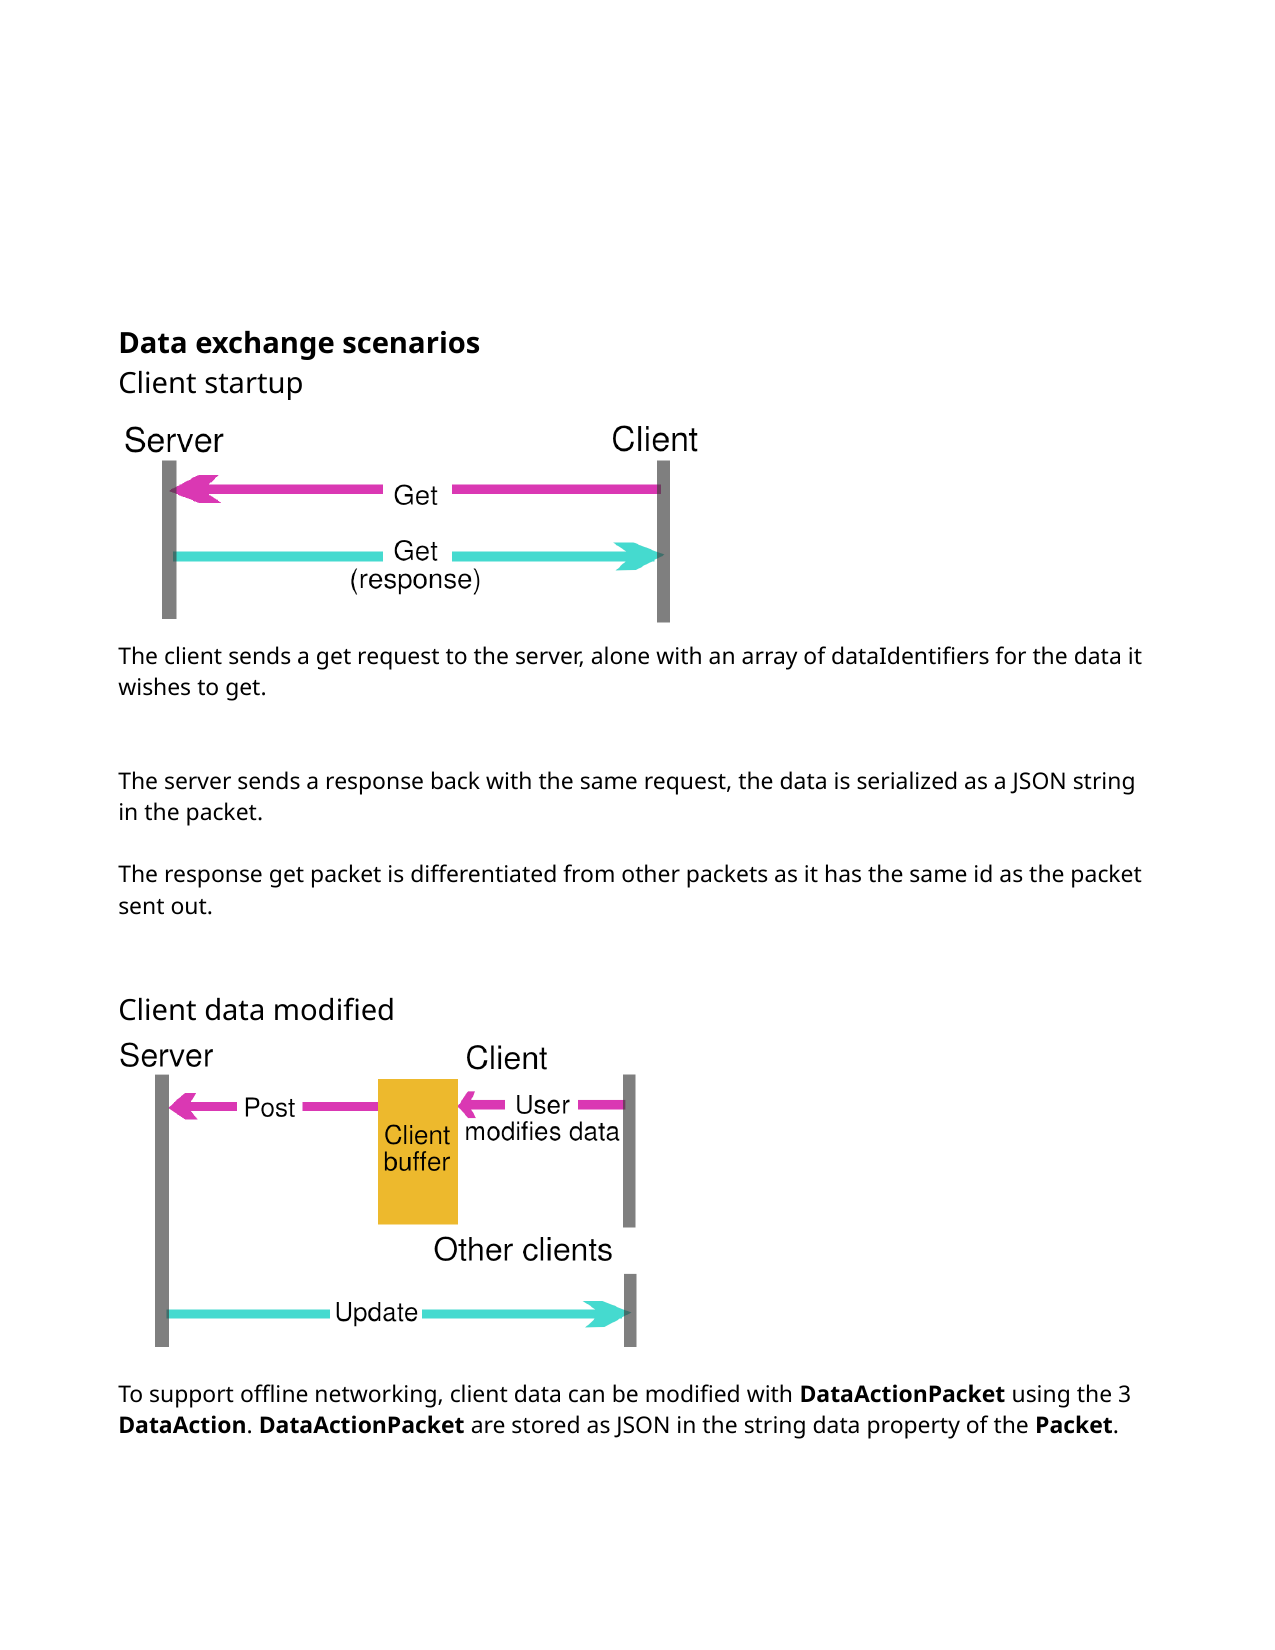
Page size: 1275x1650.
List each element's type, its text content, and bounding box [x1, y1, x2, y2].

picture [85, 418, 721, 640]
text Client startup [118, 362, 1157, 402]
text Client data modified [118, 989, 1157, 1029]
text Data exchange scenarios [118, 322, 1157, 362]
picture [102, 1037, 656, 1347]
text The server sends a response back with the same request, the data is serialized as a JSON string in the packet. [118, 765, 1157, 827]
text The response get packet is differentiated from other packets as it has the same id as the packet sent out. [118, 858, 1157, 921]
text The client sends a get request to the server, alone with an array of dataIdentifiers for the data it wishes to get. [118, 402, 1157, 702]
text To support offline networking, client data can be modified with DataActionPacket using the 3 DataAction. DataActionPacket are stored as JSON in the string data property of the Packet. [118, 1377, 1157, 1440]
